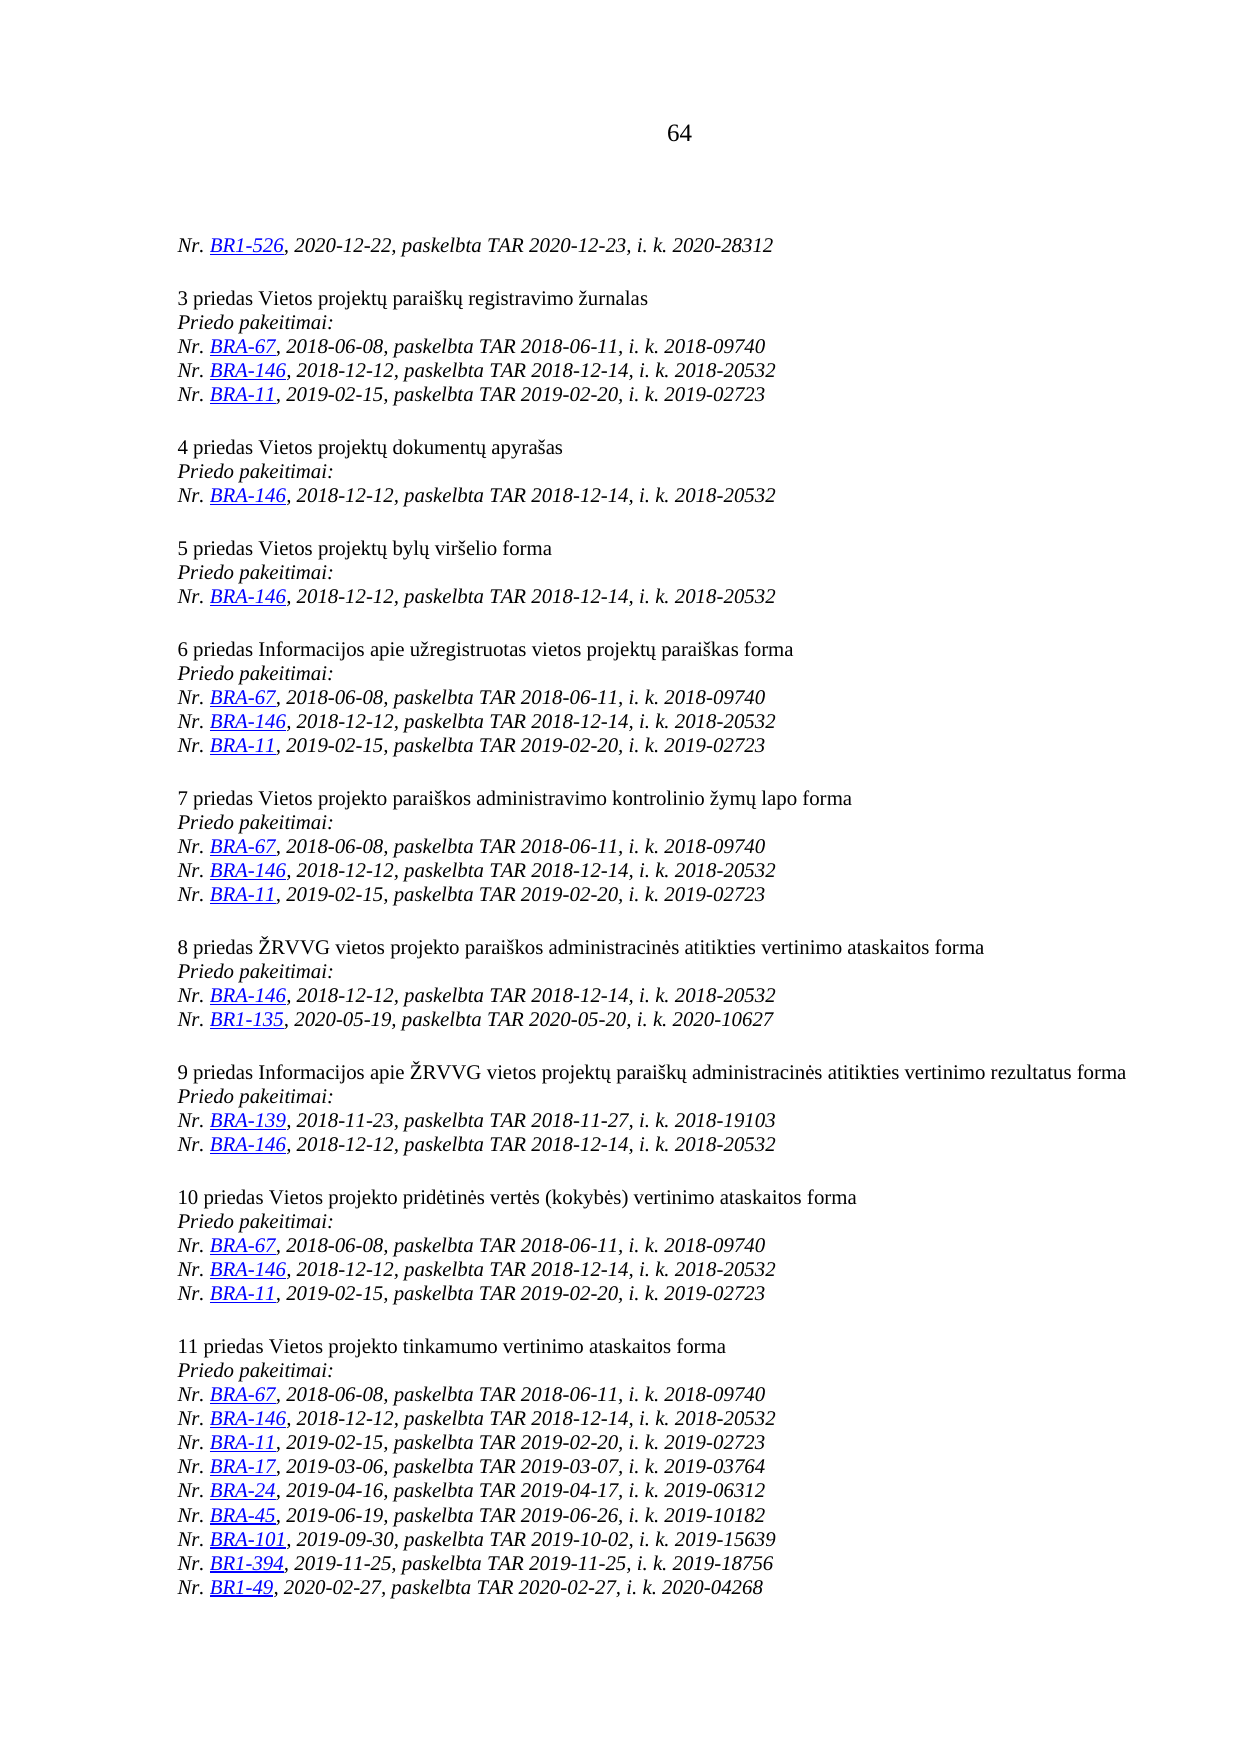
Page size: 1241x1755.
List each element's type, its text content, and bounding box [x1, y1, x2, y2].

text Nr. BRA-146, 2018-12-12, paskelbta TAR 2018-12-14, i. k. 2018-20532 [177, 584, 1181, 608]
text Nr. BRA-139, 2018-11-23, paskelbta TAR 2018-11-27, i. k. 2018-19103 [177, 1108, 1181, 1132]
text Nr. BR1-526, 2020-12-22, paskelbta TAR 2020-12-23, i. k. 2020-28312 [177, 233, 1181, 257]
text Priedo pakeitimai: [177, 560, 1181, 584]
text Nr. BRA-17, 2019-03-06, paskelbta TAR 2019-03-07, i. k. 2019-03764 [177, 1454, 1181, 1478]
text 9 priedas Informacijos apie ŽRVVG vietos projektų paraiškų administracinės atitikties vertinimo rezultatus forma [177, 1060, 1181, 1084]
text Nr. BRA-11, 2019-02-15, paskelbta TAR 2019-02-20, i. k. 2019-02723 [177, 1430, 1181, 1454]
text Nr. BRA-11, 2019-02-15, paskelbta TAR 2019-02-20, i. k. 2019-02723 [177, 733, 1181, 757]
text 7 priedas Vietos projekto paraiškos administravimo kontrolinio žymų lapo forma [177, 786, 1181, 810]
text 3 priedas Vietos projektų paraiškų registravimo žurnalas [177, 286, 1181, 310]
text Nr. BRA-11, 2019-02-15, paskelbta TAR 2019-02-20, i. k. 2019-02723 [177, 382, 1181, 406]
text Nr. BRA-146, 2018-12-12, paskelbta TAR 2018-12-14, i. k. 2018-20532 [177, 1132, 1181, 1156]
text 4 priedas Vietos projektų dokumentų apyrašas [177, 435, 1181, 459]
text Nr. BRA-67, 2018-06-08, paskelbta TAR 2018-06-11, i. k. 2018-09740 [177, 834, 1181, 858]
text 8 priedas ŽRVVG vietos projekto paraiškos administracinės atitikties vertinimo ataskaitos forma [177, 935, 1181, 959]
text Priedo pakeitimai: [177, 1084, 1181, 1108]
text 11 priedas Vietos projekto tinkamumo vertinimo ataskaitos forma [177, 1334, 1181, 1358]
text Nr. BRA-146, 2018-12-12, paskelbta TAR 2018-12-14, i. k. 2018-20532 [177, 858, 1181, 882]
text Nr. BRA-11, 2019-02-15, paskelbta TAR 2019-02-20, i. k. 2019-02723 [177, 882, 1181, 906]
text Priedo pakeitimai: [177, 810, 1181, 834]
text Nr. BRA-146, 2018-12-12, paskelbta TAR 2018-12-14, i. k. 2018-20532 [177, 1406, 1181, 1430]
text Priedo pakeitimai: [177, 959, 1181, 983]
text Nr. BR1-135, 2020-05-19, paskelbta TAR 2020-05-20, i. k. 2020-10627 [177, 1007, 1181, 1031]
text Nr. BRA-67, 2018-06-08, paskelbta TAR 2018-06-11, i. k. 2018-09740 [177, 1382, 1181, 1406]
text Priedo pakeitimai: [177, 459, 1181, 483]
text Nr. BRA-24, 2019-04-16, paskelbta TAR 2019-04-17, i. k. 2019-06312 [177, 1478, 1181, 1502]
text 6 priedas Informacijos apie užregistruotas vietos projektų paraiškas forma [177, 637, 1181, 661]
text Nr. BRA-67, 2018-06-08, paskelbta TAR 2018-06-11, i. k. 2018-09740 [177, 685, 1181, 709]
text Nr. BR1-49, 2020-02-27, paskelbta TAR 2020-02-27, i. k. 2020-04268 [177, 1575, 1181, 1599]
text Nr. BRA-101, 2019-09-30, paskelbta TAR 2019-10-02, i. k. 2019-15639 [177, 1527, 1181, 1551]
text Nr. BRA-67, 2018-06-08, paskelbta TAR 2018-06-11, i. k. 2018-09740 [177, 1233, 1181, 1257]
text Nr. BRA-146, 2018-12-12, paskelbta TAR 2018-12-14, i. k. 2018-20532 [177, 983, 1181, 1007]
text Nr. BRA-45, 2019-06-19, paskelbta TAR 2019-06-26, i. k. 2019-10182 [177, 1502, 1181, 1527]
text Priedo pakeitimai: [177, 661, 1181, 685]
text Nr. BRA-146, 2018-12-12, paskelbta TAR 2018-12-14, i. k. 2018-20532 [177, 358, 1181, 382]
text Priedo pakeitimai: [177, 1209, 1181, 1233]
text Nr. BRA-146, 2018-12-12, paskelbta TAR 2018-12-14, i. k. 2018-20532 [177, 1257, 1181, 1281]
text Nr. BR1-394, 2019-11-25, paskelbta TAR 2019-11-25, i. k. 2019-18756 [177, 1551, 1181, 1575]
text Nr. BRA-146, 2018-12-12, paskelbta TAR 2018-12-14, i. k. 2018-20532 [177, 709, 1181, 733]
text Priedo pakeitimai: [177, 310, 1181, 334]
text Nr. BRA-11, 2019-02-15, paskelbta TAR 2019-02-20, i. k. 2019-02723 [177, 1281, 1181, 1305]
text 10 priedas Vietos projekto pridėtinės vertės (kokybės) vertinimo ataskaitos forma [177, 1185, 1181, 1209]
text 5 priedas Vietos projektų bylų viršelio forma [177, 536, 1181, 560]
text Priedo pakeitimai: [177, 1358, 1181, 1382]
text Nr. BRA-146, 2018-12-12, paskelbta TAR 2018-12-14, i. k. 2018-20532 [177, 483, 1181, 507]
text Nr. BRA-67, 2018-06-08, paskelbta TAR 2018-06-11, i. k. 2018-09740 [177, 334, 1181, 358]
